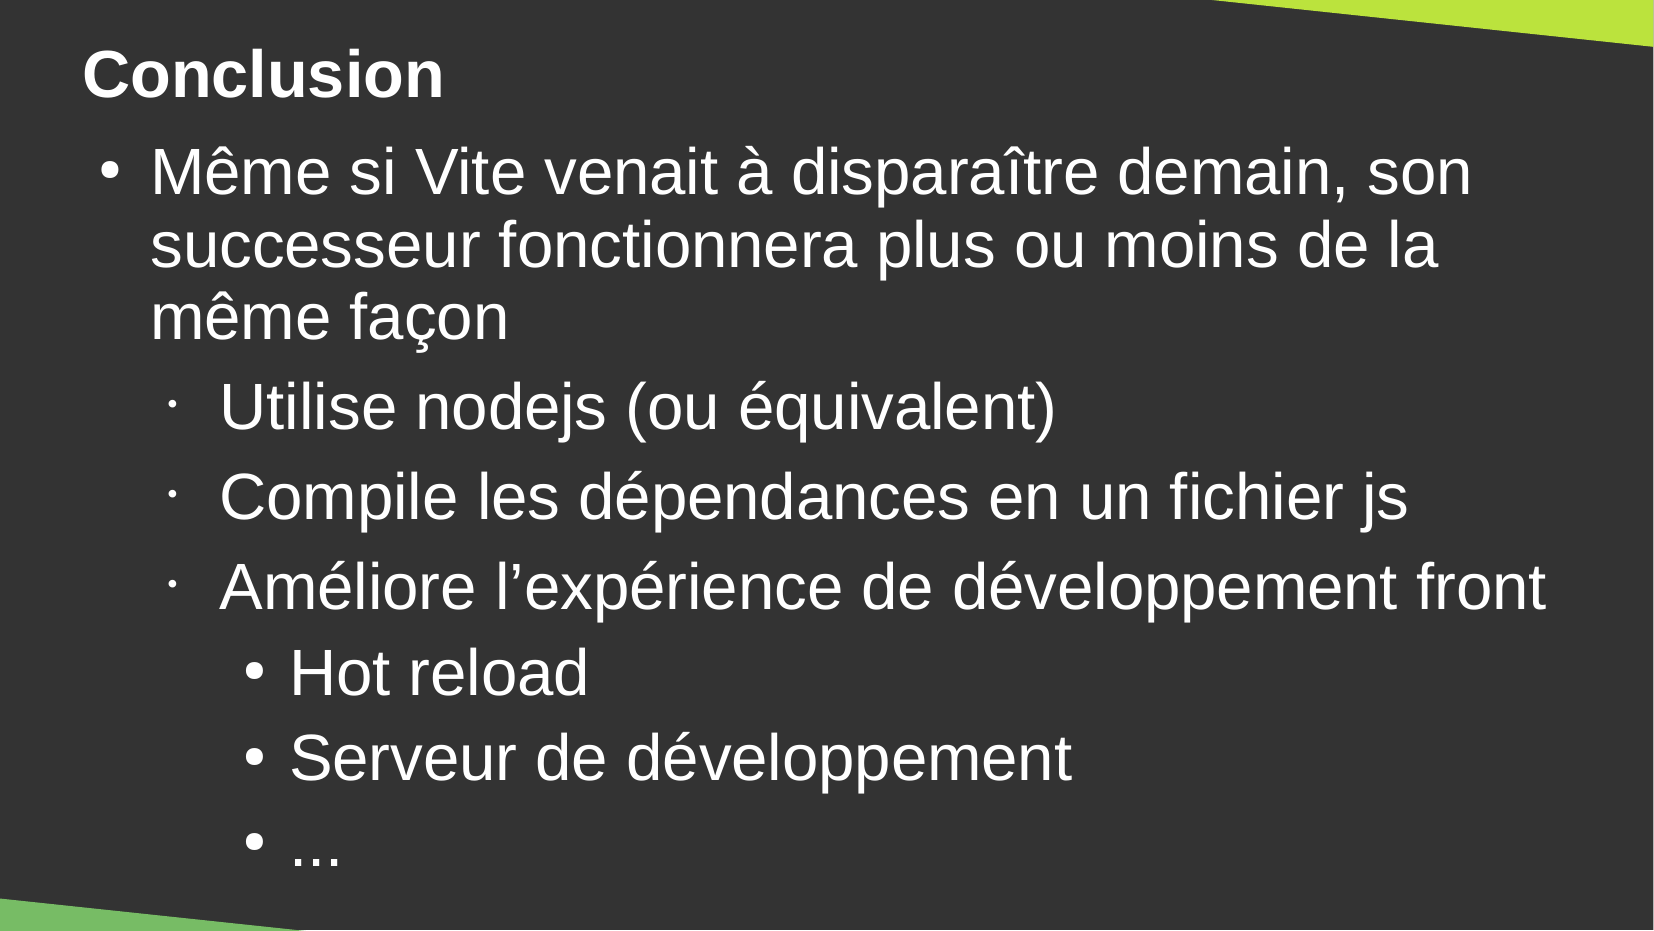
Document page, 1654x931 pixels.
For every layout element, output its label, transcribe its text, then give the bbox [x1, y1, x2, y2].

text_box [0, 898, 306, 931]
list Même si Vite venait à disparaître demain, son successeur fonctionnera plus ou moins de la même façon Utilise nodejs (ou équivalent) Compile les dépendances en un fichier js Améliore l’expérience de développement front Hot reload Serveur de développement ... [80, 135, 1620, 886]
text_box [1211, 0, 1654, 47]
title Conclusion [82, 37, 1571, 114]
